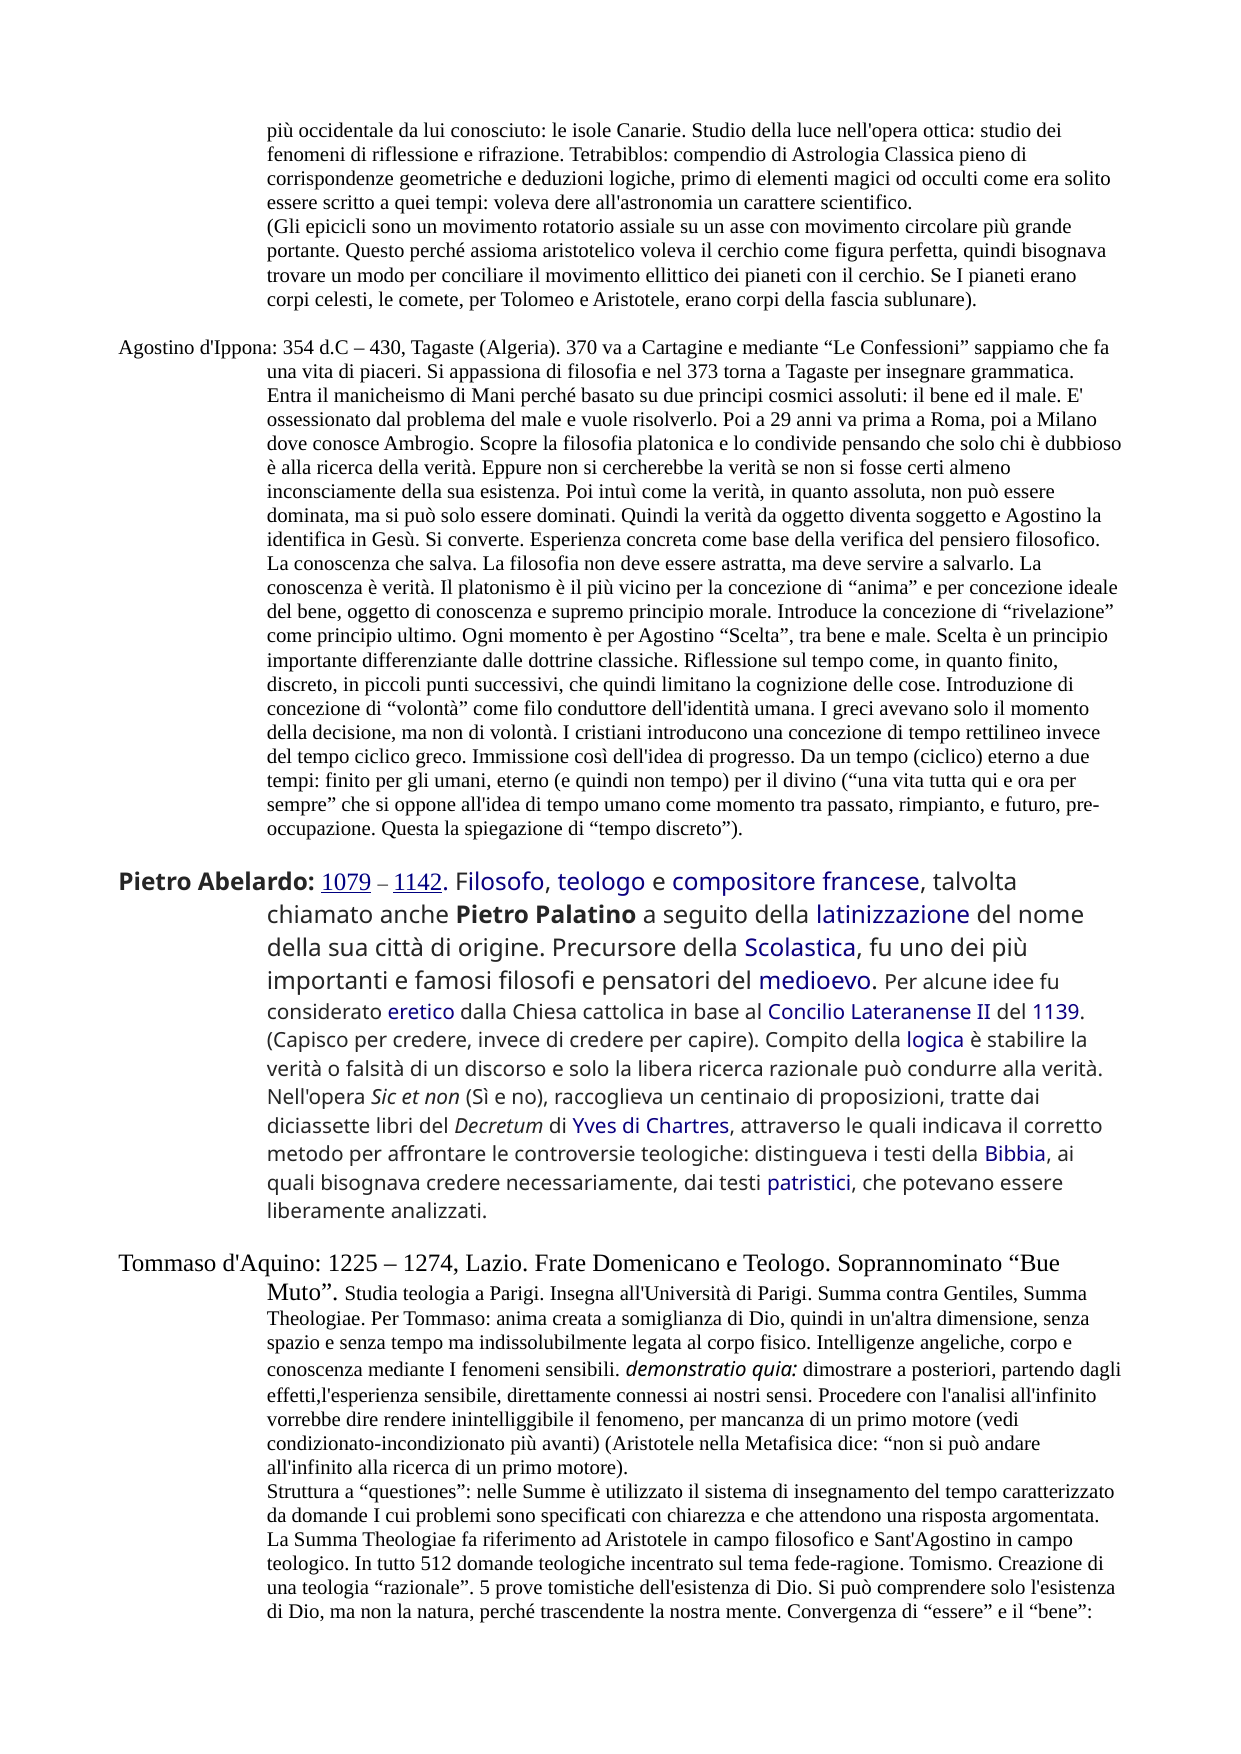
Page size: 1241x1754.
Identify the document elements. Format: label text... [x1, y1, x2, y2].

text Tommaso d'Aquino: 1225 – 1274, Lazio. Frate Domenicano e Teologo. Soprannominato “Bue Muto”. Studia teologia a Parigi. Insegna all'Università di Parigi. Summa contra Gentiles, Summa Theologiae. Per Tommaso: anima creata a somiglianza di Dio, quindi in un'altra dimensione, senza spazio e senza tempo ma indissolubilmente legata al corpo fisico. Intelligenze angeliche, corpo e conoscenza mediante I fenomeni sensibili. demonstratio quia: dimostrare a posteriori, partendo dagli effetti,l'esperienza sensibile, direttamente connessi ai nostri sensi. Procedere con l'analisi all'infinito vorrebbe dire rendere inintelliggibile il fenomeno, per mancanza di un primo motore (vedi condizionato-incondizionato più avanti) (Aristotele nella Metafisica dice: “non si può andare all'infinito alla ricerca di un primo motore). [118, 1248, 1122, 1479]
text Struttura a “questiones”: nelle Summe è utilizzato il sistema di insegnamento del tempo caratterizzato da domande I cui problemi sono specificati con chiarezza e che attendono una risposta argomentata. La Summa Theologiae fa riferimento ad Aristotele in campo filosofico e Sant'Agostino in campo teologico. In tutto 512 domande teologiche incentrato sul tema fede-ragione. Tomismo. Creazione di una teologia “razionale”. 5 prove tomistiche dell'esistenza di Dio. Si può comprendere solo l'esistenza di Dio, ma non la natura, perché trascendente la nostra mente. Convergenza di “essere” e il “bene”: [118, 1479, 1122, 1623]
text più occidentale da lui conosciuto: le isole Canarie. Studio della luce nell'opera ottica: studio dei fenomeni di riflessione e rifrazione. Tetrabiblos: compendio di Astrologia Classica pieno di corrispondenze geometriche e deduzioni logiche, primo di elementi magici od occulti come era solito essere scritto a quei tempi: voleva dere all'astronomia un carattere scientifico. [118, 118, 1122, 214]
text (Gli epicicli sono un movimento rotatorio assiale su un asse con movimento circolare più grande portante. Questo perché assioma aristotelico voleva il cerchio come figura perfetta, quindi bisognava trovare un modo per conciliare il movimento ellittico dei pianeti con il cerchio. Se I pianeti erano corpi celesti, le comete, per Tolomeo e Aristotele, erano corpi della fascia sublunare). [118, 214, 1122, 311]
text Pietro Abelardo: 1079 – 1142. Filosofo, teologo e compositore francese, talvolta chiamato anche Pietro Palatino a seguito della latinizzazione del nome della sua città di origine. Precursore della Scolastica, fu uno dei più importanti e famosi filosofi e pensatori del medioevo. Per alcune idee fu considerato eretico dalla Chiesa cattolica in base al Concilio Lateranense II del 1139. (Capisco per credere, invece di credere per capire). Compito della logica è stabilire la verità o falsità di un discorso e solo la libera ricerca razionale può condurre alla verità. Nell'opera Sic et non (Sì e no), raccoglieva un centinaio di proposizioni, tratte dai diciassette libri del Decretum di Yves di Chartres, attraverso le quali indicava il corretto metodo per affrontare le controversie teologiche: distingueva i testi della Bibbia, ai quali bisognava credere necessariamente, dai testi patristici, che potevano essere liberamente analizzati. [118, 864, 1122, 1224]
text Agostino d'Ippona: 354 d.C – 430, Tagaste (Algeria). 370 va a Cartagine e mediante “Le Confessioni” sappiamo che fa una vita di piaceri. Si appassiona di filosofia e nel 373 torna a Tagaste per insegnare grammatica. Entra il manicheismo di Mani perché basato su due principi cosmici assoluti: il bene ed il male. E' ossessionato dal problema del male e vuole risolverlo. Poi a 29 anni va prima a Roma, poi a Milano dove conosce Ambrogio. Scopre la filosofia platonica e lo condivide pensando che solo chi è dubbioso è alla ricerca della verità. Eppure non si cercherebbe la verità se non si fosse certi almeno inconsciamente della sua esistenza. Poi intuì come la verità, in quanto assoluta, non può essere dominata, ma si può solo essere dominati. Quindi la verità da oggetto diventa soggetto e Agostino la identifica in Gesù. Si converte. Esperienza concreta come base della verifica del pensiero filosofico. La conoscenza che salva. La filosofia non deve essere astratta, ma deve servire a salvarlo. La conoscenza è verità. Il platonismo è il più vicino per la concezione di “anima” e per concezione ideale del bene, oggetto di conoscenza e supremo principio morale. Introduce la concezione di “rivelazione” come principio ultimo. Ogni momento è per Agostino “Scelta”, tra bene e male. Scelta è un principio importante differenziante dalle dottrine classiche. Riflessione sul tempo come, in quanto finito, discreto, in piccoli punti successivi, che quindi limitano la cognizione delle cose. Introduzione di concezione di “volontà” come filo conduttore dell'identità umana. I greci avevano solo il momento della decisione, ma non di volontà. I cristiani introducono una concezione di tempo rettilineo invece del tempo ciclico greco. Immissione così dell'idea di progresso. Da un tempo (ciclico) eterno a due tempi: finito per gli umani, eterno (e quindi non tempo) per il divino (“una vita tutta qui e ora per sempre” che si oppone all'idea di tempo umano come momento tra passato, rimpianto, e futuro, pre-occupazione. Questa la spiegazione di “tempo discreto”). [118, 335, 1122, 840]
